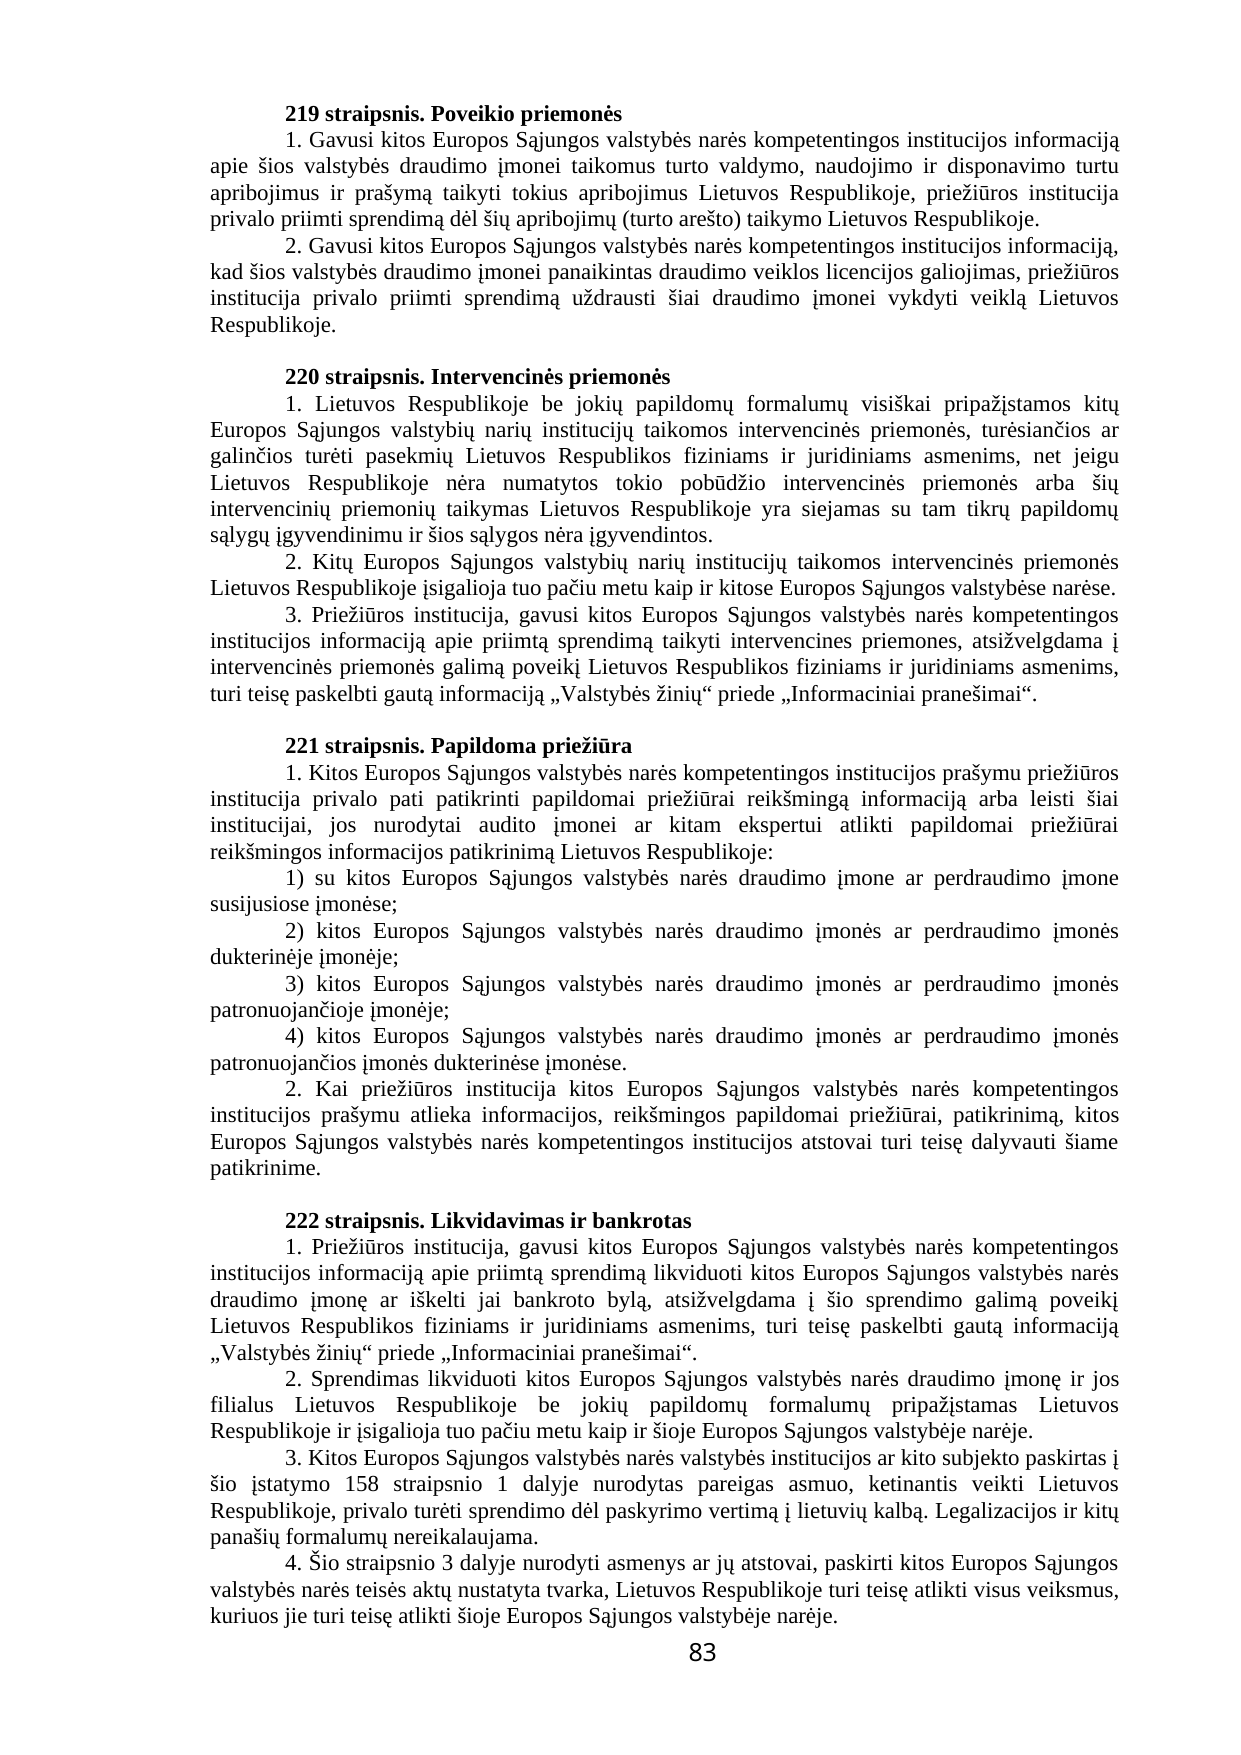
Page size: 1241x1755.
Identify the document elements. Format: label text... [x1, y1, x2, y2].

subtitle 219 straipsnis. Poveikio priemonės [210, 100, 1120, 126]
text 2. Kitų Europos Sąjungos valstybių narių institucijų taikomos intervencinės priemonės Lietuvos Respublikoje įsigalioja tuo pačiu metu kaip ir kitose Europos Sąjungos valstybėse narėse. [210, 548, 1120, 601]
text 2. Sprendimas likviduoti kitos Europos Sąjungos valstybės narės draudimo įmonę ir jos filialus Lietuvos Respublikoje be jokių papildomų formalumų pripažįstamas Lietuvos Respublikoje ir įsigalioja tuo pačiu metu kaip ir šioje Europos Sąjungos valstybėje narėje. [210, 1365, 1120, 1444]
text 3) kitos Europos Sąjungos valstybės narės draudimo įmonės ar perdraudimo įmonės patronuojančioje įmonėje; [210, 969, 1120, 1022]
subtitle 222 straipsnis. Likvidavimas ir bankrotas [210, 1207, 1120, 1233]
text 4) kitos Europos Sąjungos valstybės narės draudimo įmonės ar perdraudimo įmonės patronuojančios įmonės dukterinėse įmonėse. [210, 1022, 1120, 1075]
text 4. Šio straipsnio 3 dalyje nurodyti asmenys ar jų atstovai, paskirti kitos Europos Sąjungos valstybės narės teisės aktų nustatyta tvarka, Lietuvos Respublikoje turi teisę atlikti visus veiksmus, kuriuos jie turi teisę atlikti šioje Europos Sąjungos valstybėje narėje. [210, 1549, 1120, 1628]
subtitle 1. Gavusi kitos Europos Sąjungos valstybės narės kompetentingos institucijos informaciją apie šios valstybės draudimo įmonei taikomus turto valdymo, naudojimo ir disponavimo turtu apribojimus ir prašymą taikyti tokius apribojimus Lietuvos Respublikoje, priežiūros institucija privalo priimti sprendimą dėl šių apribojimų (turto arešto) taikymo Lietuvos Respublikoje. [210, 126, 1120, 232]
text 2) kitos Europos Sąjungos valstybės narės draudimo įmonės ar perdraudimo įmonės dukterinėje įmonėje; [210, 917, 1120, 969]
subtitle 221 straipsnis. Papildoma priežiūra [210, 732, 1120, 759]
text 1. Lietuvos Respublikoje be jokių papildomų formalumų visiškai pripažįstamos kitų Europos Sąjungos valstybių narių institucijų taikomos intervencinės priemonės, turėsiančios ar galinčios turėti pasekmių Lietuvos Respublikos fiziniams ir juridiniams asmenims, net jeigu Lietuvos Respublikoje nėra numatytos tokio pobūdžio intervencinės priemonės arba šių intervencinių priemonių taikymas Lietuvos Respublikoje yra siejamas su tam tikrų papildomų sąlygų įgyvendinimu ir šios sąlygos nėra įgyvendintos. [210, 390, 1120, 548]
subtitle 2. Gavusi kitos Europos Sąjungos valstybės narės kompetentingos institucijos informaciją, kad šios valstybės draudimo įmonei panaikintas draudimo veiklos licencijos galiojimas, priežiūros institucija privalo priimti sprendimą uždrausti šiai draudimo įmonei vykdyti veiklą Lietuvos Respublikoje. [210, 232, 1120, 337]
text 2. Kai priežiūros institucija kitos Europos Sąjungos valstybės narės kompetentingos institucijos prašymu atlieka informacijos, reikšmingos papildomai priežiūrai, patikrinimą, kitos Europos Sąjungos valstybės narės kompetentingos institucijos atstovai turi teisę dalyvauti šiame patikrinime. [210, 1075, 1120, 1180]
text 1) su kitos Europos Sąjungos valstybės narės draudimo įmone ar perdraudimo įmone susijusiose įmonėse; [210, 864, 1120, 917]
text 1. Priežiūros institucija, gavusi kitos Europos Sąjungos valstybės narės kompetentingos institucijos informaciją apie priimtą sprendimą likviduoti kitos Europos Sąjungos valstybės narės draudimo įmonę ar iškelti jai bankroto bylą, atsižvelgdama į šio sprendimo galimą poveikį Lietuvos Respublikos fiziniams ir juridiniams asmenims, turi teisę paskelbti gautą informaciją „Valstybės žinių“ priede „Informaciniai pranešimai“. [210, 1233, 1120, 1365]
subtitle 220 straipsnis. Intervencinės priemonės [210, 363, 1120, 390]
text 1. Kitos Europos Sąjungos valstybės narės kompetentingos institucijos prašymu priežiūros institucija privalo pati patikrinti papildomai priežiūrai reikšmingą informaciją arba leisti šiai institucijai, jos nurodytai audito įmonei ar kitam ekspertui atlikti papildomai priežiūrai reikšmingos informacijos patikrinimą Lietuvos Respublikoje: [210, 759, 1120, 864]
text 3. Kitos Europos Sąjungos valstybės narės valstybės institucijos ar kito subjekto paskirtas į šio įstatymo 158 straipsnio 1 dalyje nurodytas pareigas asmuo, ketinantis veikti Lietuvos Respublikoje, privalo turėti sprendimo dėl paskyrimo vertimą į lietuvių kalbą. Legalizacijos ir kitų panašių formalumų nereikalaujama. [210, 1444, 1120, 1549]
text 3. Priežiūros institucija, gavusi kitos Europos Sąjungos valstybės narės kompetentingos institucijos informaciją apie priimtą sprendimą taikyti intervencines priemones, atsižvelgdama į intervencinės priemonės galimą poveikį Lietuvos Respublikos fiziniams ir juridiniams asmenims, turi teisę paskelbti gautą informaciją „Valstybės žinių“ priede „Informaciniai pranešimai“. [210, 601, 1120, 706]
